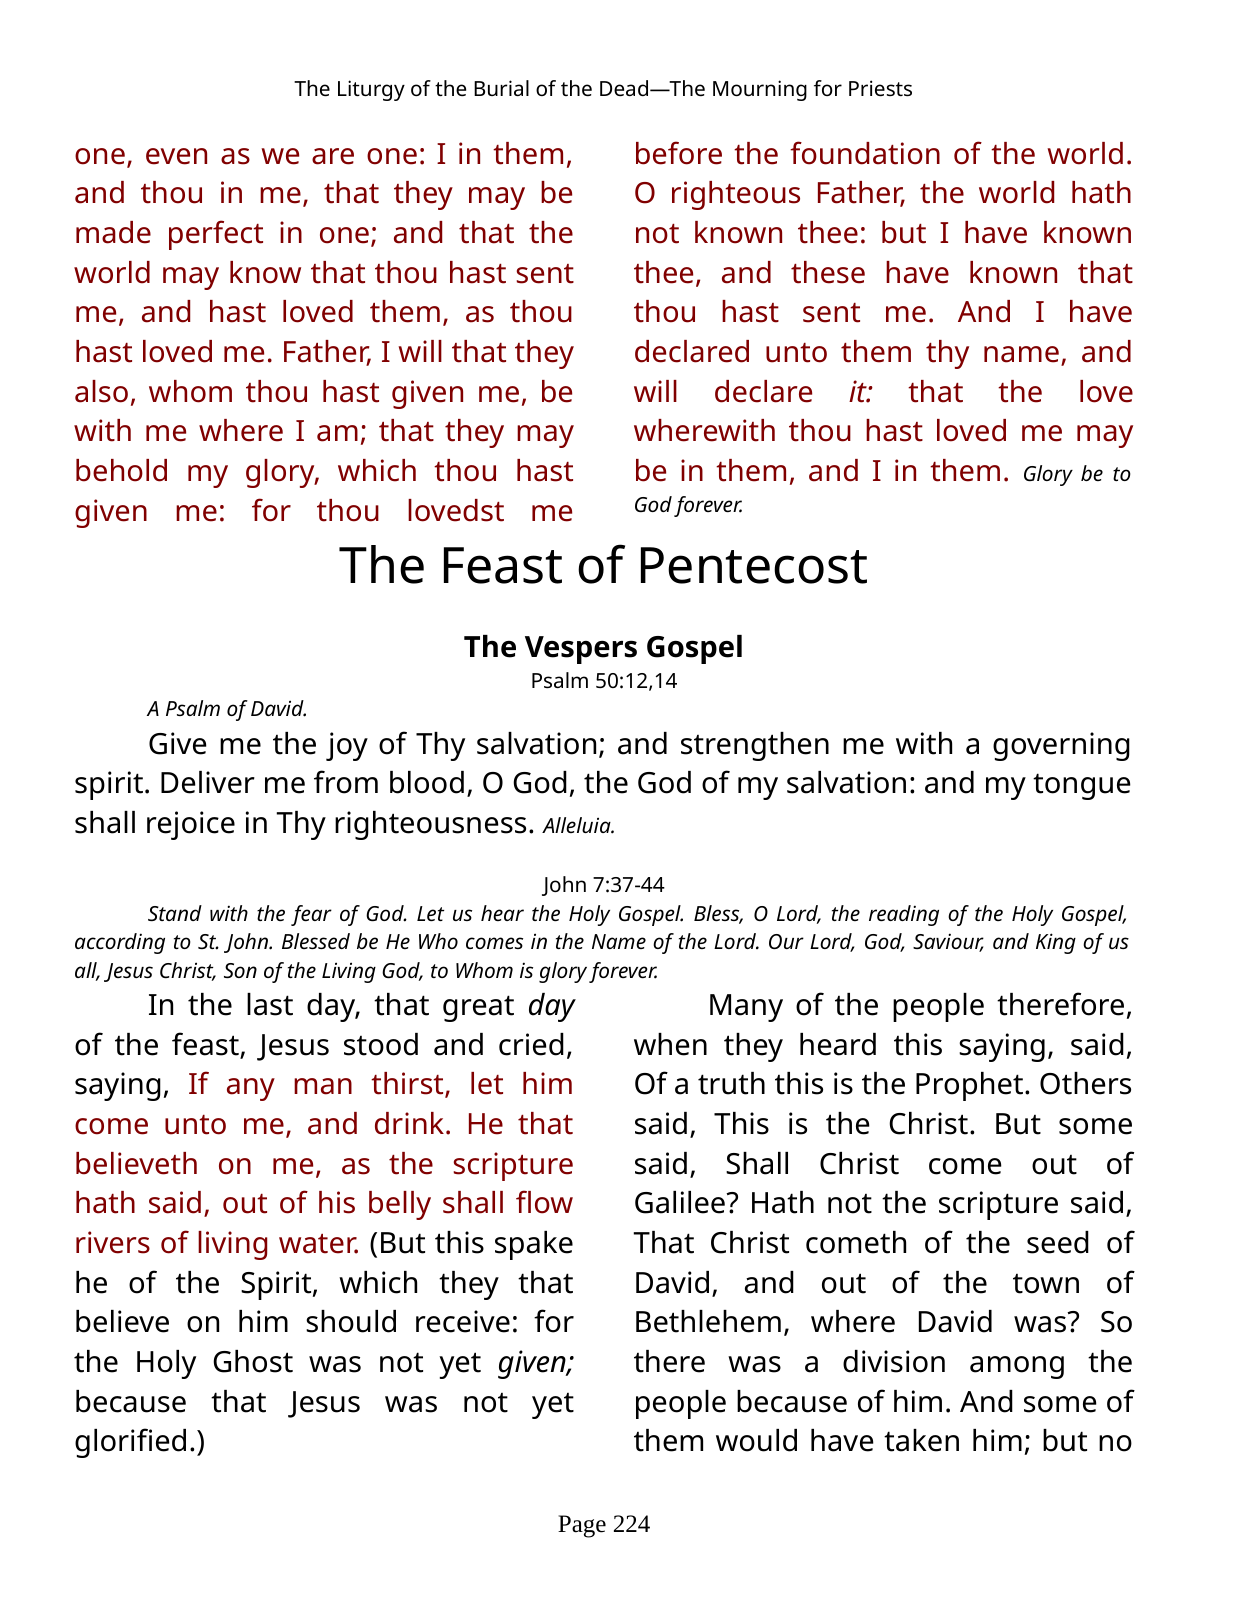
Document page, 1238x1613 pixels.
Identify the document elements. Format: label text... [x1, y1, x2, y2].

text The Feast of Pentecost [74, 530, 1134, 598]
text The Liturgy of the Burial of the Dead—The Mourning for Priests [72, 74, 1135, 102]
text In the last day, that great day of the feast, Jesus stood and cried, saying, If any man thirst, let him come unto me, and drink. He that believeth on me, as the scripture hath said, out of his belly shall flow rivers of living water. (But this spake he of the Spirit, which they that believe on him should receive: for the Holy Ghost was not yet given; because that Jesus was not yet glorified.) [74, 984, 574, 1460]
text before the foundation of the world. O righteous Father, the world hath not known thee: but I have known thee, and these have known that thou hast sent me. And I have declared unto them thy name, and will declare it: that the love wherewith thou hast loved me may be in them, and I in them. Glory be to God forever. [633, 133, 1134, 518]
text The Vespers Gospel [74, 626, 1134, 666]
text one, even as we are one: I in them, and thou in me, that they may be made perfect in one; and that the world may know that thou hast sent me, and hast loved them, as thou hast loved me. Father, I will that they also, whom thou hast given me, be with me where I am; that they may behold my glory, which thou hast given me: for thou lovedst me [74, 133, 574, 530]
text Give me the joy of Thy salvation; and strengthen me with a governing spirit. Deliver me from blood, O God, the God of my salvation: and my tongue shall rejoice in Thy righteousness. Alleluia. [74, 723, 1134, 842]
text Many of the people therefore, when they heard this saying, said, Of a truth this is the Prophet. Others said, This is the Christ. But some said, Shall Christ come out of Galilee? Hath not the scripture said, That Christ cometh of the seed of David, and out of the town of Bethlehem, where David was? So there was a division among the people because of him. And some of them would have taken him; but no [633, 984, 1134, 1460]
text Psalm 50:12,14 [74, 666, 1134, 694]
text Stand with the fear of God. Let us hear the Holy Gospel. Bless, O Lord, the reading of the Holy Gospel, according to St. John. Blessed be He Who comes in the Name of the Lord. Our Lord, God, Saviour, and King of us all, Jesus Christ, Son of the Living God, to Whom is glory forever. [74, 899, 1134, 984]
text John 7:37-44 [74, 870, 1134, 899]
text A Psalm of David. [74, 694, 1134, 723]
